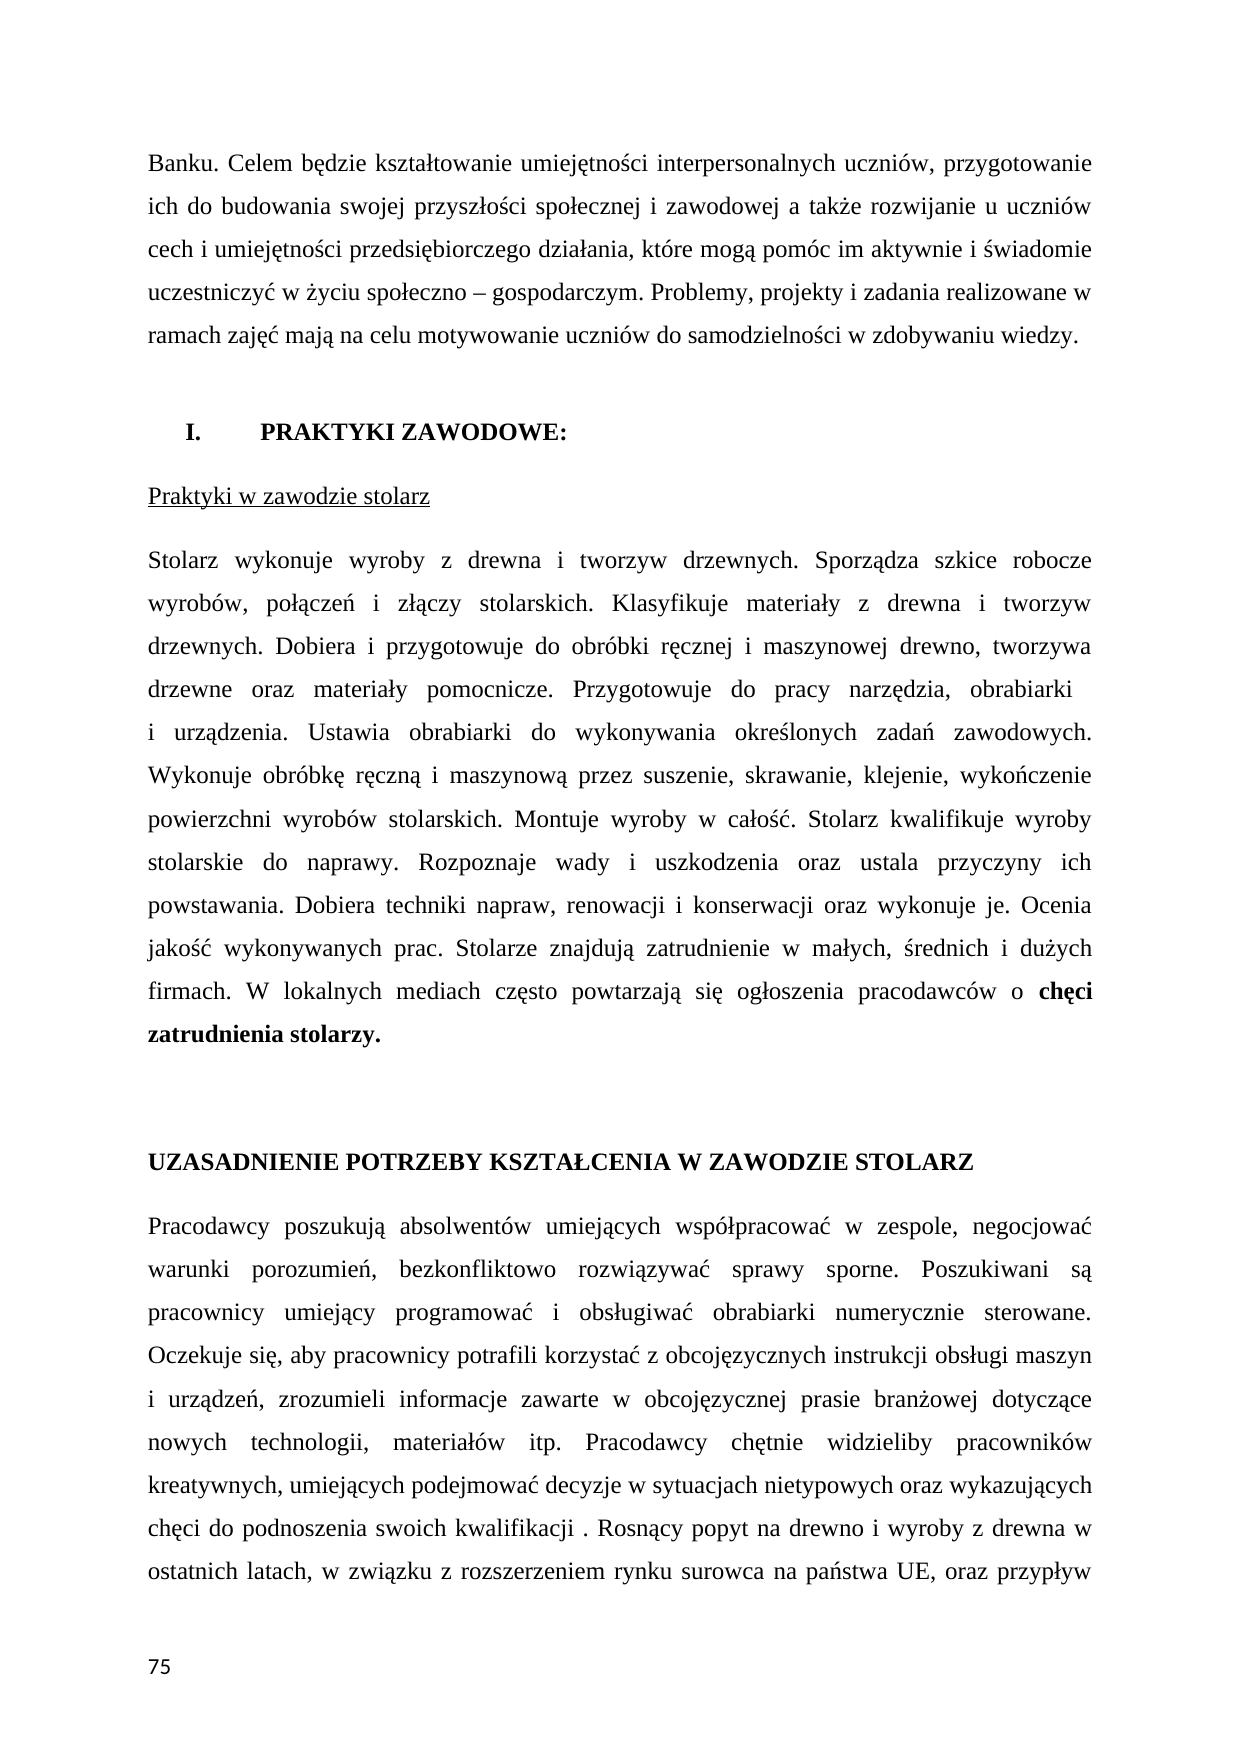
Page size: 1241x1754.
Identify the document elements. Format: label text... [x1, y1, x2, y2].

text Pracodawcy poszukują absolwentów umiejących współpracować w zespole, negocjować warunki porozumień, bezkonfliktowo rozwiązywać sprawy sporne. Poszukiwani są pracownicy umiejący programować i obsługiwać obrabiarki numerycznie sterowane. Oczekuje się, aby pracownicy potrafili korzystać z obcojęzycznych instrukcji obsługi maszyn i urządzeń, zrozumieli informacje zawarte w obcojęzycznej prasie branżowej dotyczące nowych technologii, materiałów itp. Pracodawcy chętnie widzieliby pracowników kreatywnych, umiejących podejmować decyzje w sytuacjach nietypowych oraz wykazujących chęci do podnoszenia swoich kwalifikacji . Rosnący popyt na drewno i wyroby z drewna w ostatnich latach, w związku z rozszerzeniem rynku surowca na państwa UE, oraz przypływ [148, 1211, 1093, 1585]
text Praktyki w zawodzie stolarz [148, 481, 1093, 510]
text Stolarz wykonuje wyroby z drewna i tworzyw drzewnych. Sporządza szkice robocze wyrobów, połączeń i złączy stolarskich. Klasyfikuje materiały z drewna i tworzyw drzewnych. Dobiera i przygotowuje do obróbki ręcznej i maszynowej drewno, tworzywa drzewne oraz materiały pomocnicze. Przygotowuje do pracy narzędzia, obrabiarki i urządzenia. Ustawia obrabiarki do wykonywania określonych zadań zawodowych. Wykonuje obróbkę ręczną i maszynową przez suszenie, skrawanie, klejenie, wykończenie powierzchni wyrobów stolarskich. Montuje wyroby w całość. Stolarz kwalifikuje wyroby stolarskie do naprawy. Rozpoznaje wady i uszkodzenia oraz ustala przyczyny ich powstawania. Dobiera techniki napraw, renowacji i konserwacji oraz wykonuje je. Ocenia jakość wykonywanych prac. Stolarze znajdują zatrudnienie w małych, średnich i dużych firmach. W lokalnych mediach często powtarzają się ogłoszenia pracodawców o chęci zatrudnienia stolarzy. [148, 545, 1093, 1048]
text Banku. Celem będzie kształtowanie umiejętności interpersonalnych uczniów, przygotowanie ich do budowania swojej przyszłości społecznej i zawodowej a także rozwijanie u uczniów cech i umiejętności przedsiębiorczego działania, które mogą pomóc im aktywnie i świadomie uczestniczyć w życiu społeczno – gospodarczym. Problemy, projekty i zadania realizowane w ramach zajęć mają na celu motywowanie uczniów do samodzielności w zdobywaniu wiedzy. [148, 148, 1093, 349]
list PRAKTYKI ZAWODOWE: [185, 417, 1093, 446]
text UZASADNIENIE POTRZEBY KSZTAŁCENIA W ZAWODZIE STOLARZ [148, 1147, 1093, 1176]
